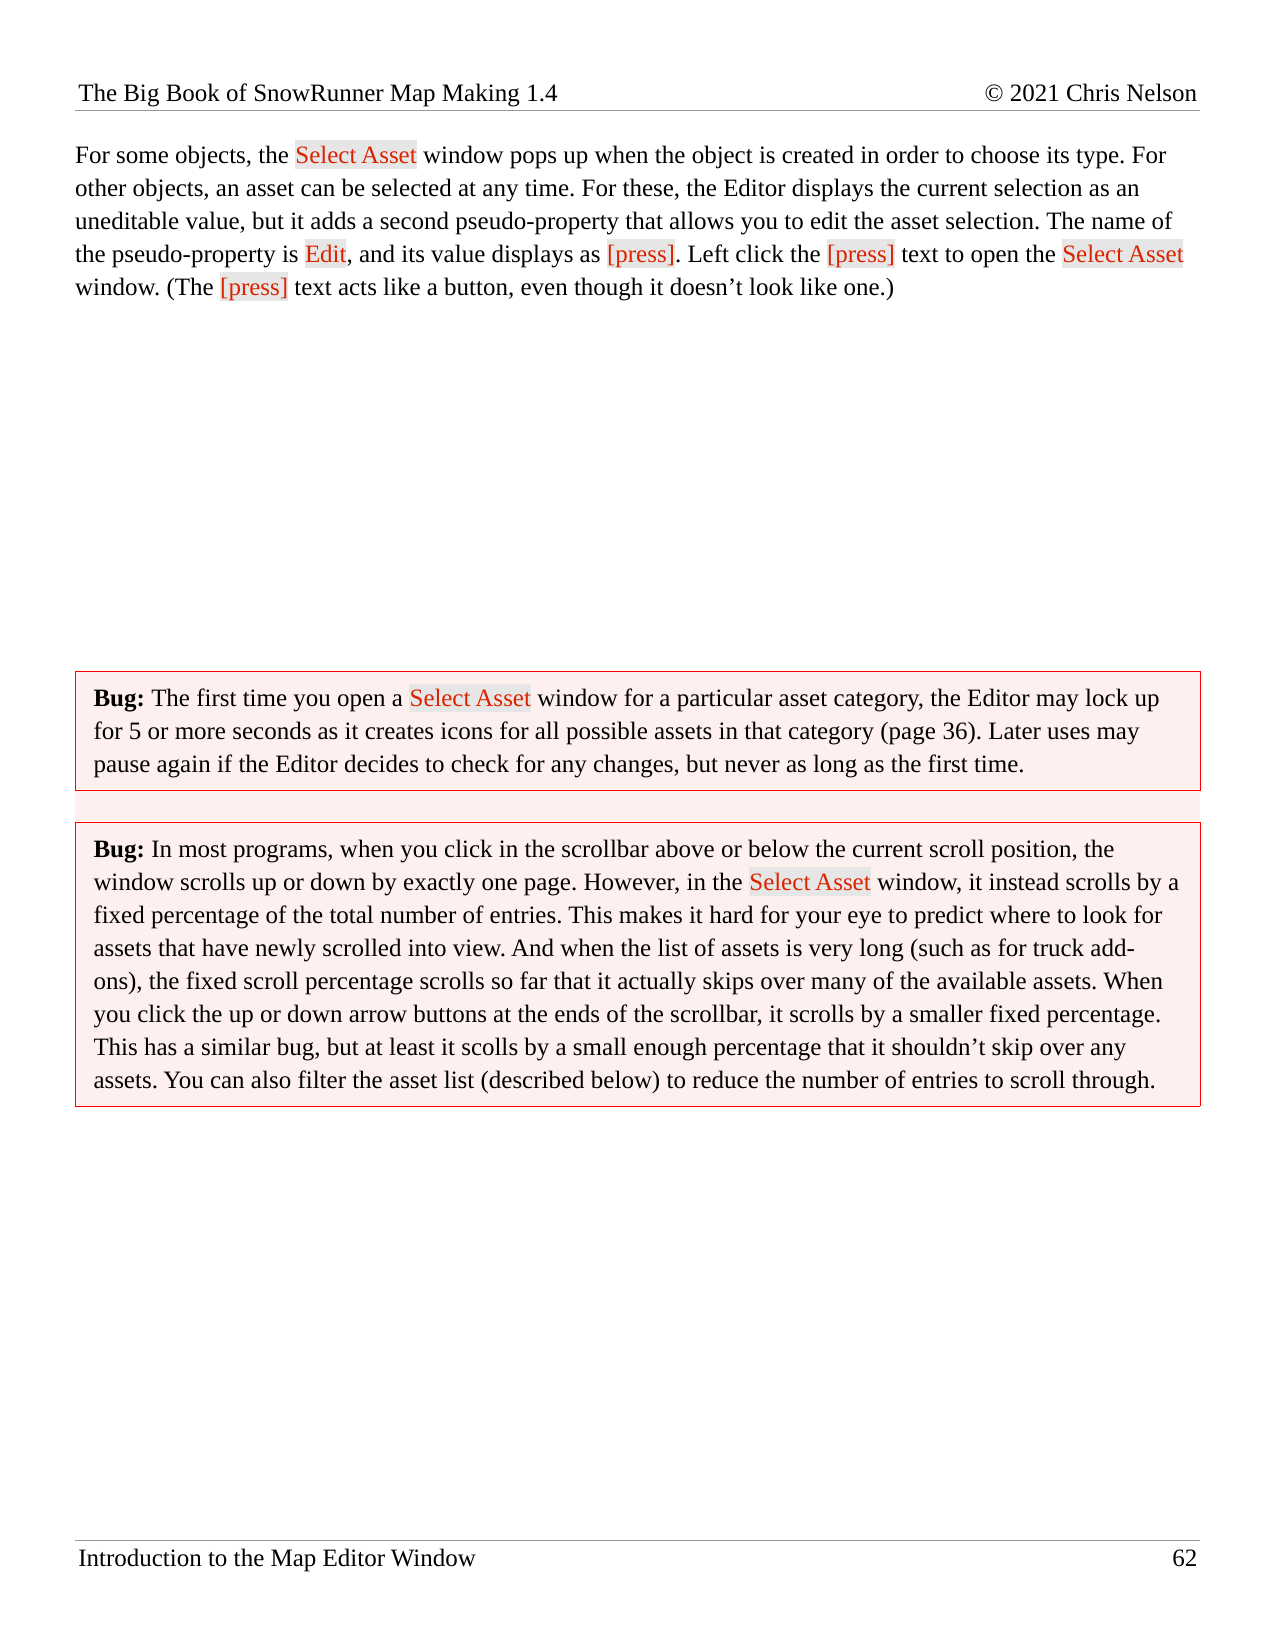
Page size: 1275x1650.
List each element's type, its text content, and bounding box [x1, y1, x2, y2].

list In most programs, when you click in the scrollbar above or below the current scroll position, the window scrolls up or down by exactly one page. However, in the Select Asset window, it instead scrolls by a fixed percentage of the total number of entries. This makes it hard for your eye to predict where to look for assets that have newly scrolled into view. And when the list of assets is very long (such as for truck add-ons), the fixed scroll percentage scrolls so far that it actually skips over many of the available assets. When you click the up or down arrow buttons at the ends of the scrollbar, it scrolls by a smaller fixed percentage. This has a similar bug, but at least it scolls by a small enough percentage that it shouldn’t skip over any assets. You can also filter the asset list (described below) to reduce the number of entries to scroll through. [76, 823, 1200, 1106]
list The first time you open a Select Asset window for a particular asset category, the Editor may lock up for 5 or more seconds as it creates icons for all possible assets in that category (page 36). Later uses may pause again if the Editor decides to check for any changes, but never as long as the first time. [76, 672, 1200, 790]
text For some objects, the Select Asset window pops up when the object is created in order to choose its type. For other objects, an asset can be selected at any time. For these, the Editor displays the current selection as an uneditable value, but it adds a second pseudo-property that allows you to edit the asset selection. The name of the pseudo-property is Edit, and its value displays as [press]. Left click the [press] text to open the Select Asset window. (The [press] text acts like a button, even though it doesn’t look like one.) [75, 140, 1200, 301]
